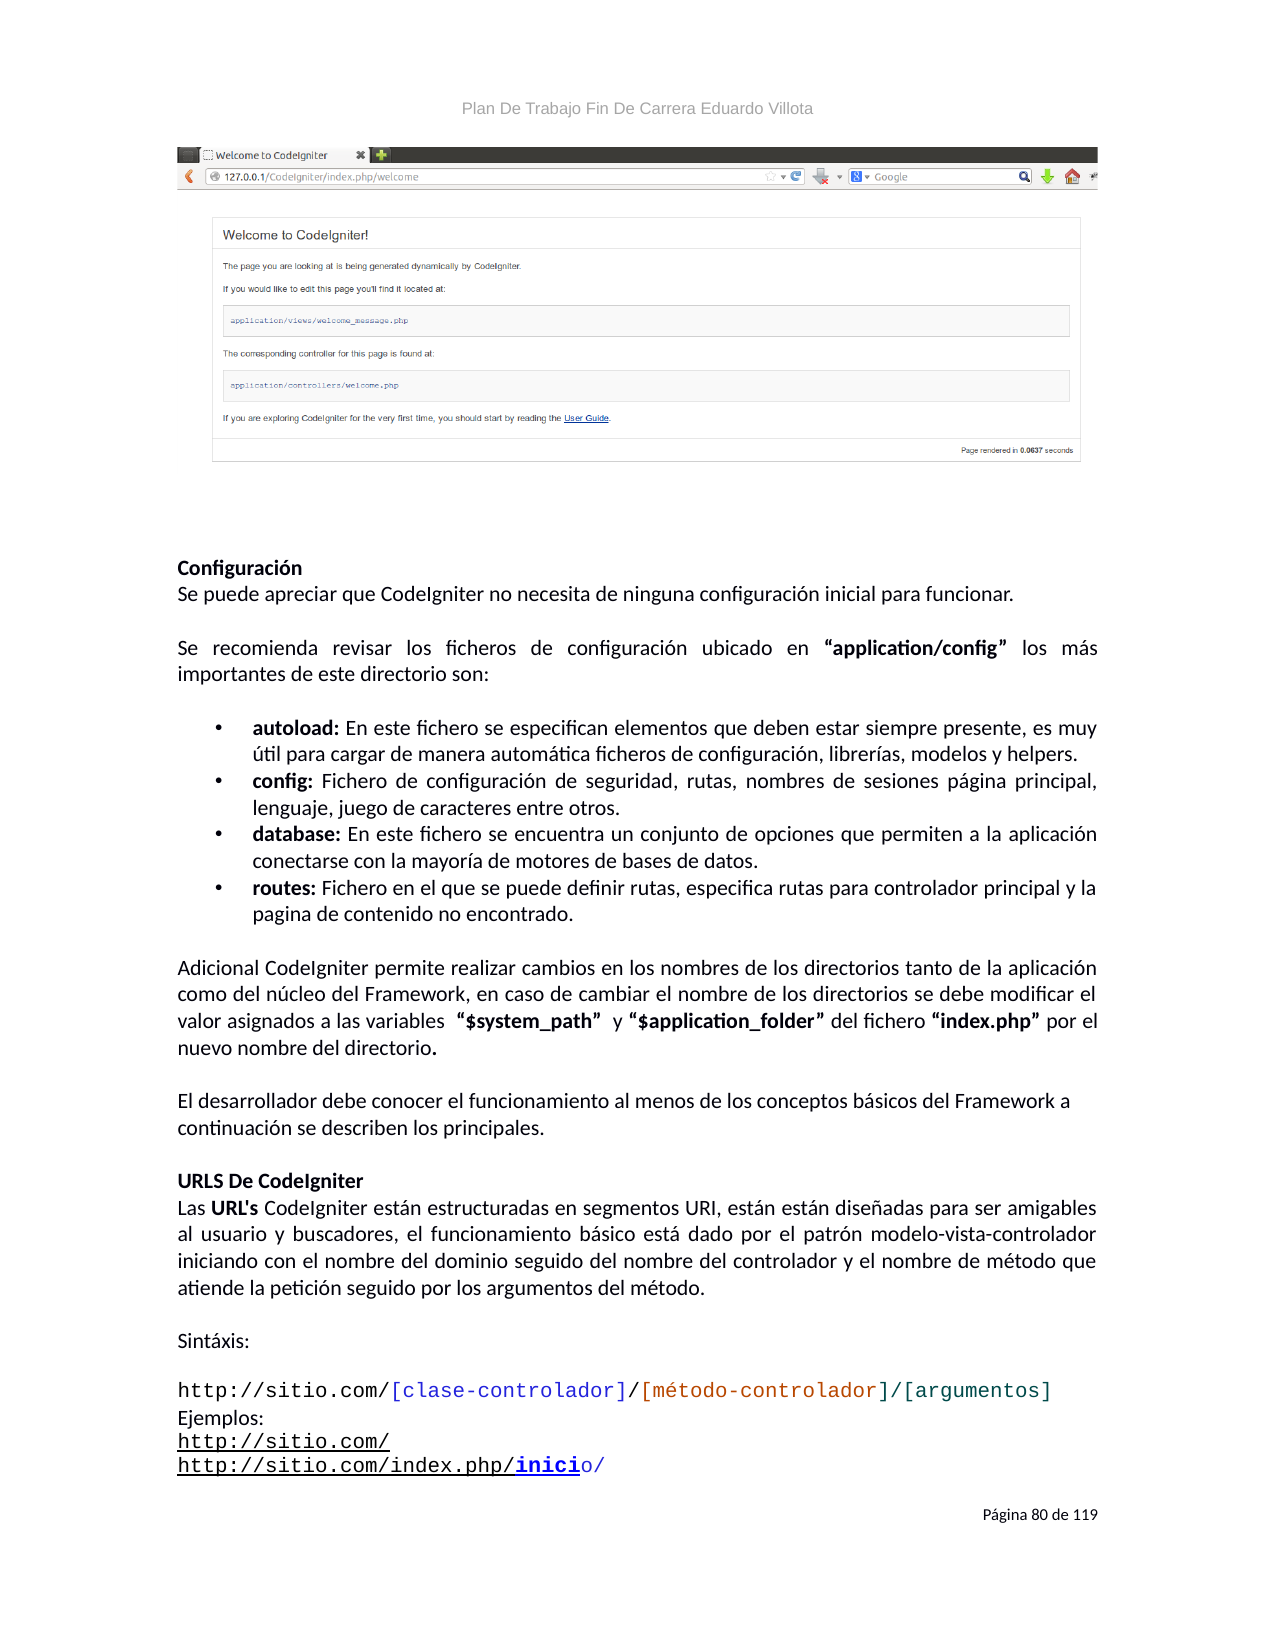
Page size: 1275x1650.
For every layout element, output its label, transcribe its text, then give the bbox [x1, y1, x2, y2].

list routes: Fichero en el que se puede definir rutas, especifica rutas para controlador principal y la pagina de contenido no encontrado. [215, 874, 1098, 927]
text Sintáxis: [177, 1327, 1098, 1354]
text http://sitio.com/ [177, 1431, 1098, 1454]
list config: Fichero de configuración de seguridad, rutas, nombres de sesiones página principal, lenguaje, juego de caracteres entre otros. [215, 767, 1098, 820]
list autoload: En este fichero se especifican elementos que deben estar siempre presente, es muy útil para cargar de manera automática ficheros de configuración, librerías, modelos y helpers. [215, 714, 1098, 767]
picture [177, 147, 1098, 474]
text Se recomienda revisar los ficheros de configuración ubicado en “application/config” los más importantes de este directorio son: [177, 634, 1098, 687]
text Se puede apreciar que CodeIgniter no necesita de ninguna configuración inicial para funcionar. [177, 580, 1098, 607]
text http://sitio.com/[clase-controlador]/[método-controlador]/[argumentos] [177, 1380, 1098, 1404]
text Las URL's CodeIgniter están estructuradas en segmentos URI, están están diseñadas para ser amigables al usuario y buscadores, el funcionamiento básico está dado por el patrón modelo-vista-controlador iniciando con el nombre del dominio seguido del nombre del controlador y el nombre de método que atiende la petición seguido por los argumentos del método. [177, 1194, 1098, 1300]
text Ejemplos: [177, 1404, 1098, 1431]
text Configuración [177, 554, 1098, 580]
text URLS De CodeIgniter [177, 1167, 1098, 1194]
text El desarrollador debe conocer el funcionamiento al menos de los conceptos básicos del Framework a continuación se describen los principales. [177, 1087, 1098, 1140]
list database: En este fichero se encuentra un conjunto de opciones que permiten a la aplicación conectarse con la mayoría de motores de bases de datos. [215, 820, 1098, 874]
text http://sitio.com/index.php/inicio/ [177, 1454, 1098, 1479]
text Adicional CodeIgniter permite realizar cambios en los nombres de los directorios tanto de la aplicación como del núcleo del Framework, en caso de cambiar el nombre de los directorios se debe modificar el valor asignados a las variables “$system_path” y “$application_folder” del fichero “index.php” por el nuevo nombre del directorio. [177, 954, 1098, 1060]
